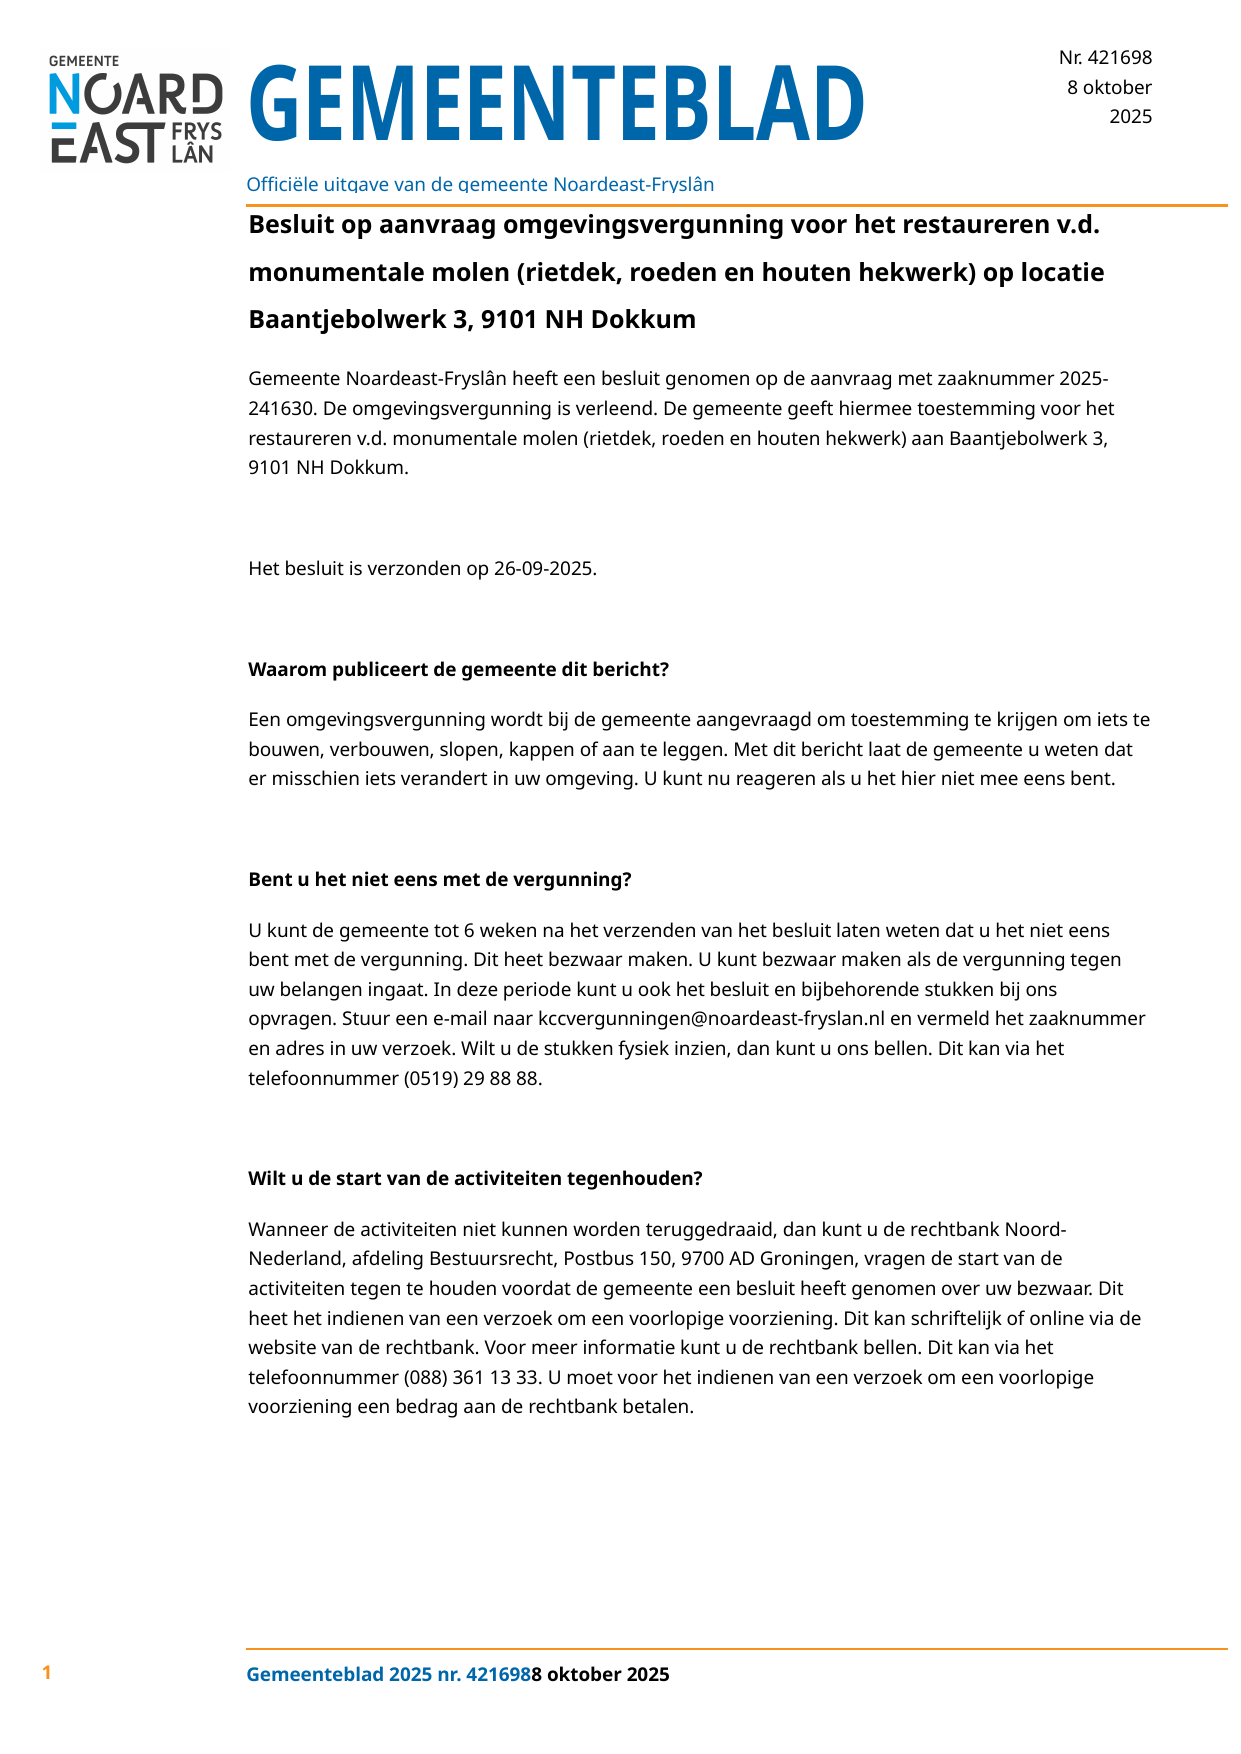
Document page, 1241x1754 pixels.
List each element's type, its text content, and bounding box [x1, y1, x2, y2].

text Besluit op aanvraag omgevingsvergunning voor het restaureren v.d. monumentale molen (rietdek, roeden en houten hekwerk) op locatie Baantjebolwerk 3, 9101 NH Dokkum [248, 207, 1152, 336]
text Wanneer de activiteiten niet kunnen worden teruggedraaid, dan kunt u de rechtbank Noord-Nederland, afdeling Bestuursrecht, Postbus 150, 9700 AD Groningen, vragen de start van de activiteiten tegen te houden voordat de gemeente een besluit heeft genomen over uw bezwaar. Dit heet het indienen van een verzoek om een voorlopige voorziening. Dit kan schriftelijk of online via de website van de rechtbank. Voor meer informatie kunt u de rechtbank bellen. Dit kan via het telefoonnummer (088) 361 13 33. U moet voor het indienen van een verzoek om een voorlopige voorziening een bedrag aan de rechtbank betalen. [248, 1216, 1152, 1419]
picture [41, 47, 231, 172]
text Het besluit is verzonden op 26-09-2025. [248, 555, 1152, 581]
text Een omgevingsvergunning wordt bij de gemeente aangevraagd om toestemming te krijgen om iets te bouwen, verbouwen, slopen, kappen of aan te leggen. Met dit bericht laat de gemeente u weten dat er misschien iets verandert in uw omgeving. U kunt nu reageren als u het hier niet mee eens bent. [248, 706, 1152, 791]
text U kunt de gemeente tot 6 weken na het verzenden van het besluit laten weten dat u het niet eens bent met de vergunning. Dit heet bezwaar maken. U kunt bezwaar maken als de vergunning tegen uw belangen ingaat. In deze periode kunt u ook het besluit en bijbehorende stukken bij ons opvragen. Stuur een e-mail naar kccvergunningen@noardeast-fryslan.nl en vermeld het zaaknummer en adres in uw verzoek. Wilt u de stukken fysiek inzien, dan kunt u ons bellen. Dit kan via het telefoonnummer (0519) 29 88 88. [248, 917, 1152, 1090]
text Bent u het niet eens met de vergunning? [248, 866, 1152, 892]
text Waarom publiceert de gemeente dit bericht? [248, 656, 1152, 682]
text Gemeente Noardeast-Fryslân heeft een besluit genomen op de aanvraag met zaaknummer 2025-241630. De omgevingsvergunning is verleend. De gemeente geeft hiermee toestemming voor het restaureren v.d. monumentale molen (rietdek, roeden en houten hekwerk) aan Baantjebolwerk 3, 9101 NH Dokkum. [248, 366, 1152, 480]
text Wilt u de start van de activiteiten tegenhouden? [248, 1166, 1152, 1191]
